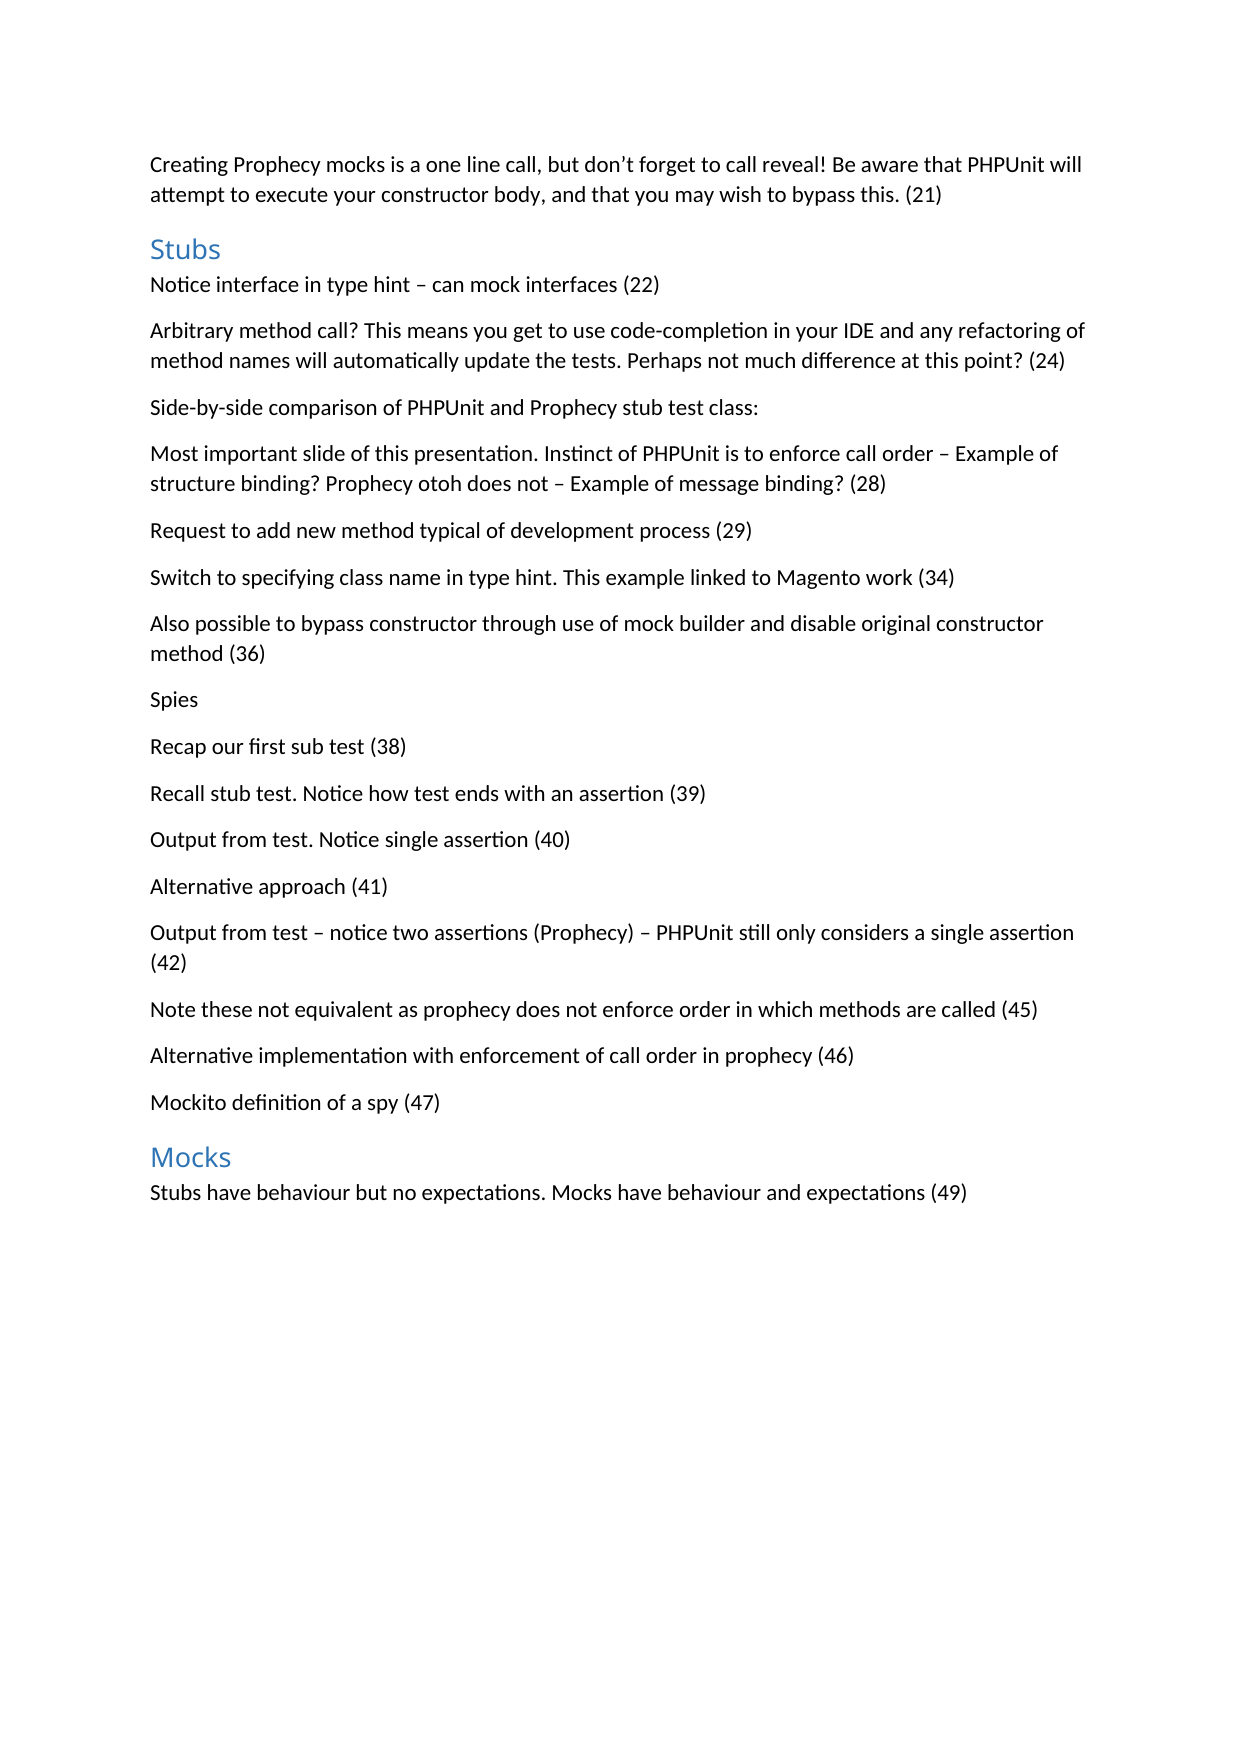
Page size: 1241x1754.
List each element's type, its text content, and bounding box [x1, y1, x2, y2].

text Arbitrary method call? This means you get to use code-completion in your IDE and any refactoring of method names will automatically update the tests. Perhaps not much difference at this point? (24) [150, 317, 1090, 374]
text Output from test – notice two assertions (Prophecy) – PHPUnit still only considers a single assertion (42) [150, 918, 1090, 976]
text Most important slide of this presentation. Instinct of PHPUnit is to enforce call order – Example of structure binding? Prophecy otoh does not – Example of message binding? (28) [150, 439, 1090, 497]
text Creating Prophecy mocks is a one line call, but don’t forget to call reveal! Be aware that PHPUnit will attempt to execute your constructor body, and that you may wish to bypass this. (21) [150, 150, 1090, 208]
subtitle Mocks [150, 1139, 1090, 1176]
text Note these not equivalent as prophecy does not enforce order in which methods are called (45) [150, 995, 1090, 1023]
text Stubs have behaviour but no expectations. Mocks have behaviour and expectations (49) [150, 1178, 1090, 1206]
text Mockito definition of a spy (47) [150, 1088, 1090, 1116]
text Alternative approach (41) [150, 872, 1090, 900]
text Spies [150, 686, 1090, 714]
text Alternative implementation with enforcement of call order in prophecy (46) [150, 1041, 1090, 1069]
text Output from test. Notice single assertion (40) [150, 825, 1090, 853]
text Switch to specifying class name in type hint. This example linked to Magento work (34) [150, 563, 1090, 591]
text Request to add new method typical of development process (29) [150, 516, 1090, 544]
text Recap our first sub test (38) [150, 732, 1090, 760]
text Side-by-side comparison of PHPUnit and Prophecy stub test class: [150, 393, 1090, 421]
text Notice interface in type hint – can mock interfaces (22) [150, 270, 1090, 298]
text Also possible to bypass constructor through use of mock builder and disable original constructor method (36) [150, 609, 1090, 667]
subtitle Stubs [150, 231, 1090, 267]
text Recall stub test. Notice how test ends with an assertion (39) [150, 779, 1090, 807]
